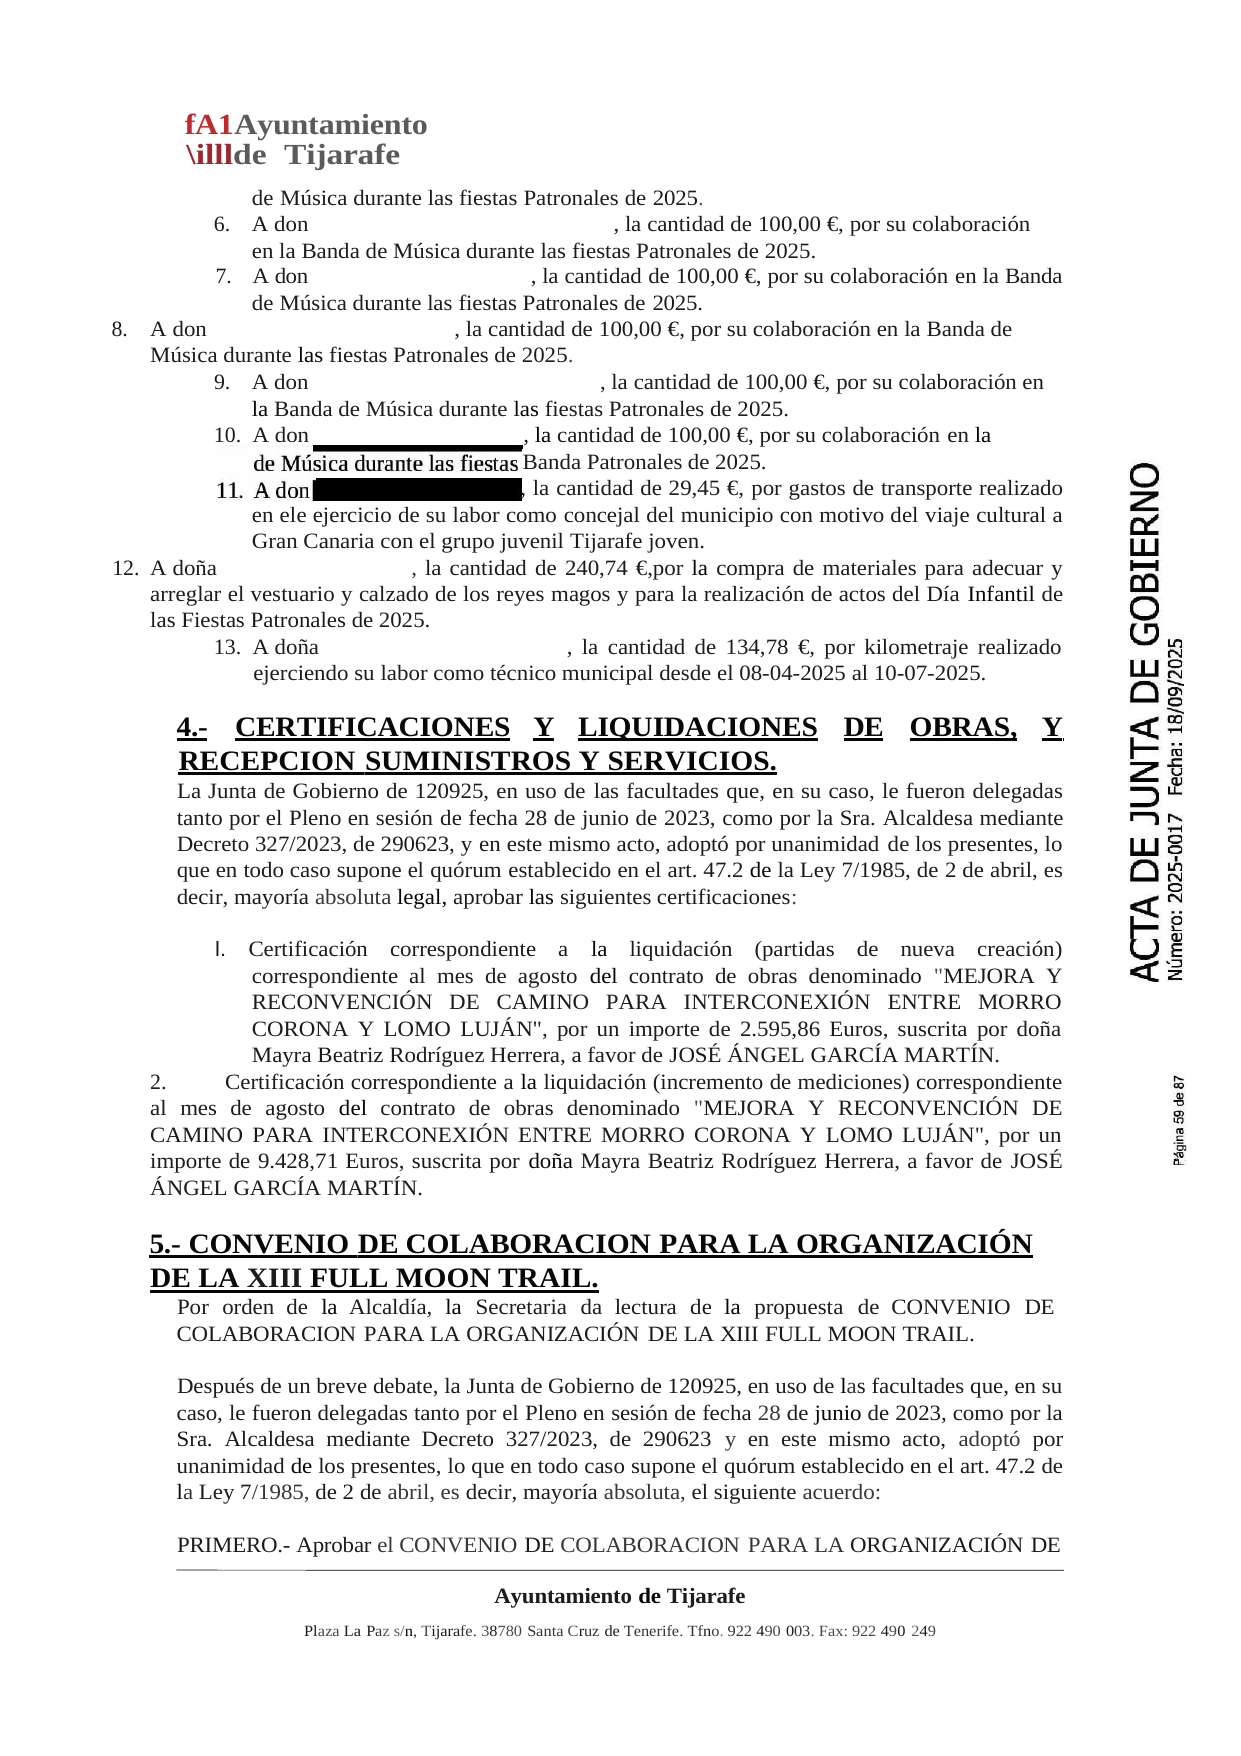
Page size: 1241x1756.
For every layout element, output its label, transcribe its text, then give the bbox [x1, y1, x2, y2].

list A don , la cantidad de 100,00 €, por su colaboración en la Banda de Música durante las fiestas Patronales de 2025. [214, 211, 1059, 263]
list A don , la cantidad de 100,00 €, por su colaboración en la Banda Patronales de 2025. [214, 422, 1053, 474]
list Certificación correspondiente a la liquidación (incremento de mediciones) correspondiente al mes de agosto del contrato de obras denominado "MEJORA Y RECONVENCIÓN DE CAMINO PARA INTERCONEXIÓN ENTRE MORRO CORONA Y LOMO LUJÁN", por un importe de 9.428,71 Euros, suscrita por doña Mayra Beatriz Rodríguez Herrera, a favor de JOSÉ ÁNGEL GARCÍA MARTÍN. [150, 1069, 1063, 1200]
text La Junta de Gobierno de 120925, en uso de las facultades que, en su caso, le fueron delegadas tanto por el Pleno en sesión de fecha 28 de junio de 2023, como por la Sra. Alcaldesa mediante Decreto 327/2023, de 290623, y en este mismo acto, adoptó por unanimidad de los presentes, lo que en todo caso supone el quórum establecido en el art. 47.2 de la Ley 7/1985, de 2 de abril, es decir, mayoría absoluta legal, aprobar las siguientes certificaciones: [177, 778, 1063, 909]
text de Música durante las fiestas Patronales de 2025. [252, 185, 1218, 211]
text \illlde Tijarafe [186, 141, 1218, 171]
subtitle fA1Ayuntamiento [184, 111, 1218, 141]
list A don , la cantidad de 100,00 €, por su colaboración en la Banda de Música durante las fiestas Patronales de 2025. [111, 316, 1023, 368]
list A doña , la cantidad de 134,78 €, por kilometraje realizado ejerciendo su labor como técnico municipal desde el 08-04-2025 al 10-07-2025. [214, 634, 1063, 686]
list A don , la cantidad de 100,00 €, por su colaboración en la Banda [215, 265, 1218, 288]
text l. Certificación correspondiente a la liquidación (partidas de nueva creación) correspondiente al mes de agosto del contrato de obras denominado "MEJORA Y RECONVENCIÓN DE CAMINO PARA INTERCONEXIÓN ENTRE MORRO CORONA Y LOMO LUJÁN", por un importe de 2.595,86 Euros, suscrita por doña Mayra Beatriz Rodríguez Herrera, a favor de JOSÉ ÁNGEL GARCÍA MARTÍN. [215, 936, 1063, 1067]
subtitle 5.- CONVENIO DE COLABORACION PARA LA ORGANIZACIÓN DE LA XIII FULL MOON TRAIL. [149, 1227, 1064, 1294]
text de Música durante las fiestas Patronales de 2025. [252, 290, 1218, 315]
text PRIMERO.- Aprobar el CONVENIO DE COLABORACION PARA LA ORGANIZACIÓN DE [177, 1532, 1218, 1557]
text Por orden de la Alcaldía, la Secretaria da lectura de la propuesta de CONVENIO DE [177, 1296, 1218, 1319]
text Después de un breve debate, la Junta de Gobierno de 120925, en uso de las facultades que, en su caso, le fueron delegadas tanto por el Pleno en sesión de fecha 28 de junio de 2023, como por la Sra. Alcaldesa mediante Decreto 327/2023, de 290623 y en este mismo acto, adoptó por unanimidad de los presentes, lo que en todo caso supone el quórum establecido en el art. 47.2 de la Ley 7/1985, de 2 de abril, es decir, mayoría absoluta, el siguiente acuerdo: [176, 1373, 1063, 1504]
text , la cantidad de 29,45 €, por gastos de transporte realizado en ele ejercicio de su labor como concejal del municipio con motivo del viaje cultural a Gran Canaria con el grupo juvenil Tijarafe joven. [252, 475, 1063, 553]
list A don , la cantidad de 100,00 €, por su colaboración en la Banda de Música durante las fiestas Patronales de 2025. [214, 369, 1046, 421]
list A doña , la cantidad de 240,74 €,por la compra de materiales para adecuar y arreglar el vestuario y calzado de los reyes magos y para la realización de actos del Día Infantil de las Fiestas Patronales de 2025. [112, 554, 1063, 633]
subtitle 4.- CERTIFICACIONES Y LIQUIDACIONES DE OBRAS, Y RECEPCION SUMINISTROS Y SERVICIOS. [176, 710, 1063, 777]
text COLABORACION PARA LA ORGANIZACIÓN DE LA XIII FULL MOON TRAIL. [176, 1321, 1218, 1346]
